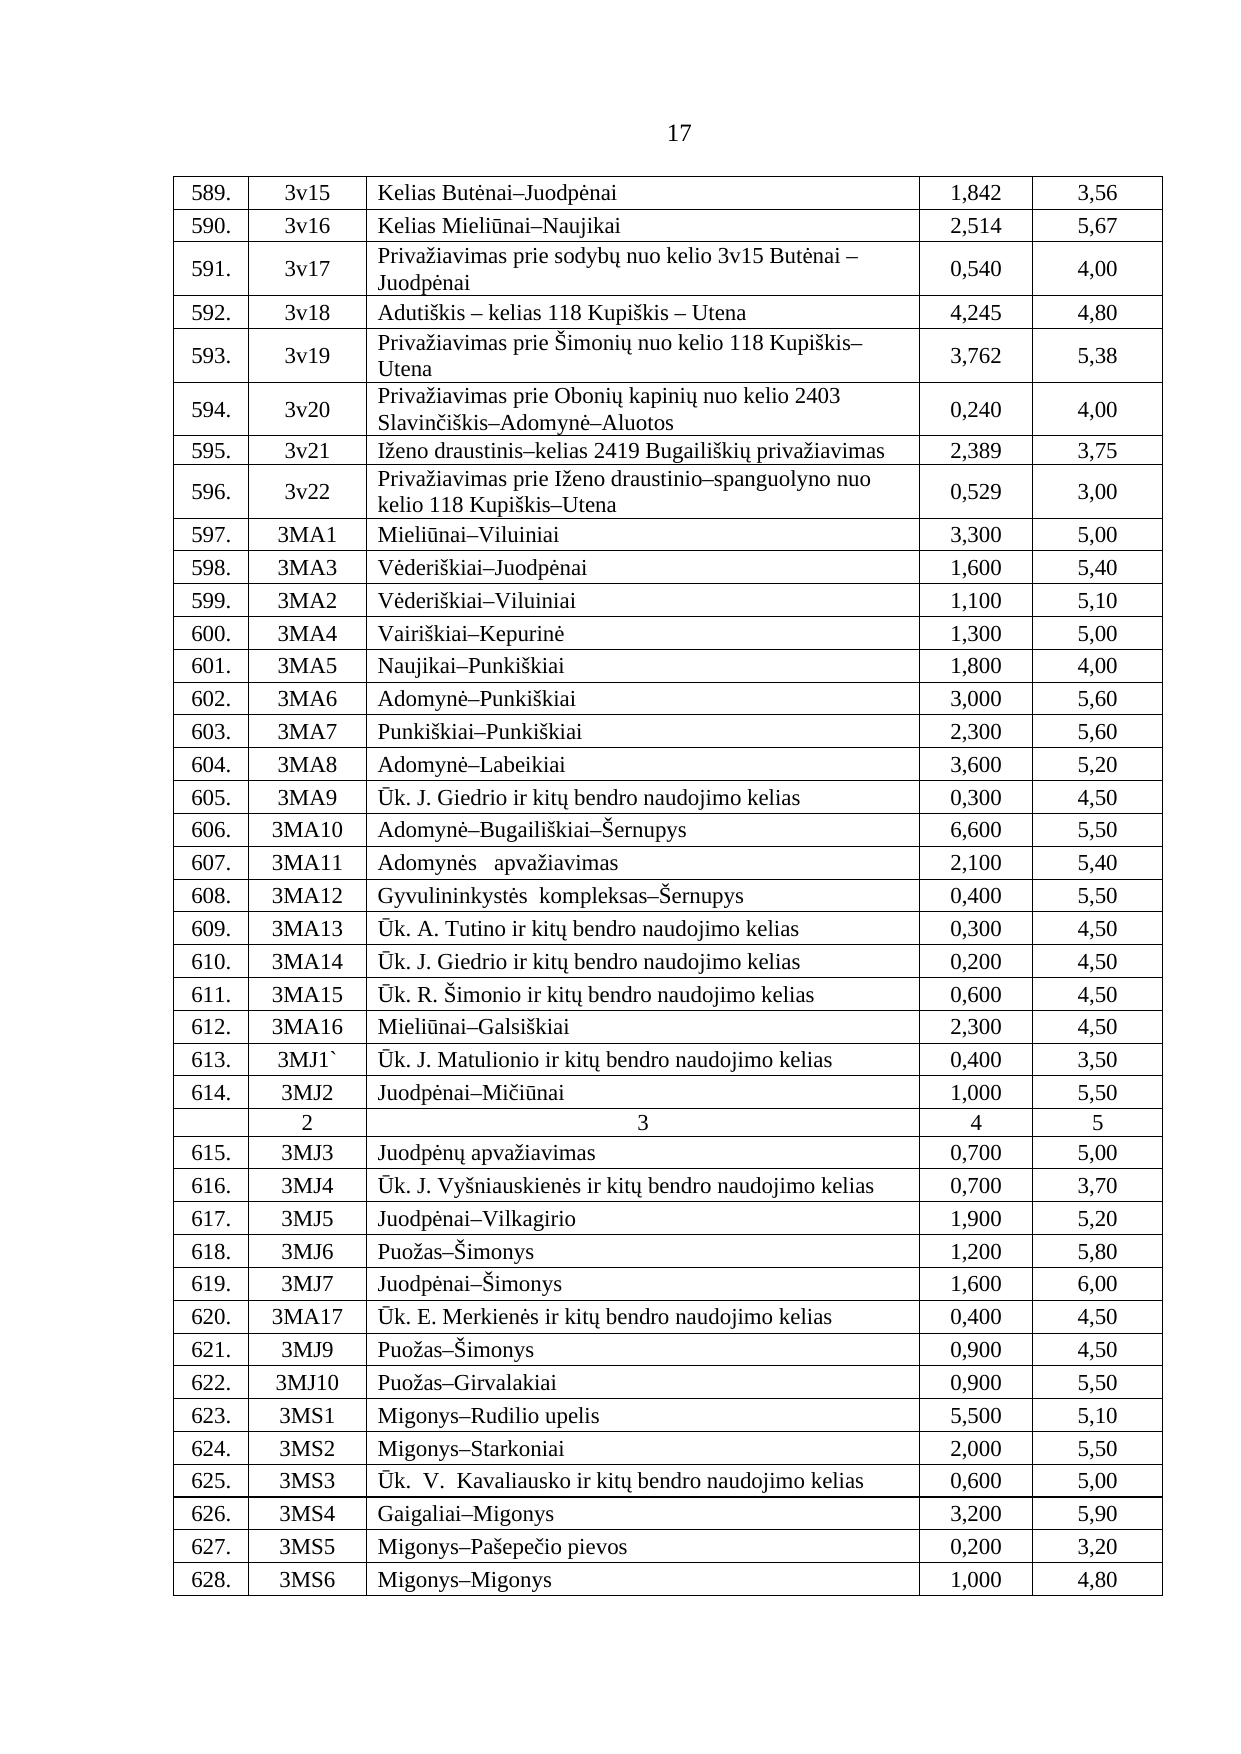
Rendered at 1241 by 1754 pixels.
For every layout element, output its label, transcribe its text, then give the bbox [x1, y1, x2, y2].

table_cell Vairiškiai–Kepurinė [367, 617, 919, 649]
table_cell [1163, 241, 1167, 295]
table_cell 0,400 [920, 1301, 1032, 1332]
table_cell 3MA1 [249, 519, 366, 550]
table_cell 4,50 [1033, 978, 1162, 1010]
table_cell [1163, 1234, 1167, 1267]
table_cell 5,38 [1033, 329, 1162, 382]
table_cell 3,762 [920, 329, 1032, 382]
table_cell 5,50 [1033, 814, 1162, 846]
table_cell 3,00 [1033, 465, 1162, 517]
table_cell [1167, 714, 1173, 747]
table_cell 4,80 [1033, 296, 1162, 328]
table_cell Punkiškiai–Punkiškiai [367, 715, 919, 747]
table_cell Kelias Mieliūnai–Naujikai [367, 210, 919, 241]
table_cell 3MS2 [249, 1432, 366, 1464]
table_cell 4,50 [1033, 1011, 1162, 1042]
table_cell [1163, 464, 1167, 517]
table_cell [1167, 1108, 1173, 1136]
table_cell Naujikai–Punkiškiai [367, 650, 919, 682]
table_cell [1167, 176, 1173, 208]
table_cell 619. [174, 1268, 248, 1299]
table_cell 622. [174, 1366, 248, 1398]
table_cell 595. [174, 436, 248, 464]
table_cell 6,00 [1033, 1268, 1162, 1299]
table_cell 4,00 [1033, 383, 1162, 435]
table_cell 3MA11 [249, 847, 366, 878]
table_cell 3MJ1` [249, 1044, 366, 1075]
table_cell Iženo draustinis–kelias 2419 Bugailiškių privažiavimas [367, 436, 919, 464]
table_cell 627. [174, 1530, 248, 1562]
table_cell Migonys–Rudilio upelis [367, 1399, 919, 1431]
table_cell Ūk. E. Merkienės ir kitų bendro naudojimo kelias [367, 1301, 919, 1332]
table_cell Puožas–Šimonys [367, 1235, 919, 1267]
table_cell [1167, 879, 1173, 911]
table_cell [1163, 209, 1167, 241]
table_cell 3,20 [1033, 1530, 1162, 1562]
table_cell [1167, 944, 1173, 977]
table_cell 0,300 [920, 781, 1032, 813]
table_cell Privažiavimas prie sodybų nuo kelio 3v15 Butėnai – Juodpėnai [367, 242, 919, 295]
table_cell Ūk. V. Kavaliausko ir kitų bendro naudojimo kelias [367, 1465, 919, 1496]
table_cell 599. [174, 584, 248, 616]
table_cell 2,300 [920, 1011, 1032, 1042]
table_cell [1167, 977, 1173, 1010]
table_cell 0,600 [920, 1465, 1032, 1496]
table_cell 3MS4 [249, 1498, 366, 1529]
table_cell 617. [174, 1202, 248, 1234]
table_cell 3MA2 [249, 584, 366, 616]
table_cell 5,40 [1033, 551, 1162, 583]
table_cell 5,50 [1033, 1432, 1162, 1464]
table_cell 3MA16 [249, 1011, 366, 1042]
table_cell [1167, 1300, 1173, 1332]
table_cell [1167, 747, 1173, 780]
table_cell 3MA3 [249, 551, 366, 583]
table_cell 1,000 [920, 1563, 1032, 1595]
table_cell 604. [174, 748, 248, 780]
table_cell 0,600 [920, 978, 1032, 1010]
table_cell Gyvulininkystės kompleksas–Šernupys [367, 880, 919, 911]
table_cell 4,50 [1033, 912, 1162, 944]
table_cell [1163, 518, 1167, 550]
table_cell 0,529 [920, 465, 1032, 517]
table_cell Migonys–Starkoniai [367, 1432, 919, 1464]
table_cell Migonys–Pašepečio pievos [367, 1530, 919, 1562]
table_cell 596. [174, 465, 248, 517]
table_cell 3MA15 [249, 978, 366, 1010]
table_cell 5,60 [1033, 683, 1162, 714]
table_cell [174, 1109, 248, 1136]
table_cell 590. [174, 210, 248, 241]
table_cell 598. [174, 551, 248, 583]
table_cell Kelias Butėnai–Juodpėnai [367, 177, 919, 208]
table_cell [1167, 911, 1173, 944]
table_cell [1163, 813, 1167, 846]
table_cell 3MA7 [249, 715, 366, 747]
table_cell [1167, 1529, 1173, 1562]
table_cell 3MJ5 [249, 1202, 366, 1234]
table_cell 608. [174, 880, 248, 911]
table_cell 3MJ4 [249, 1169, 366, 1201]
table_cell 2,000 [920, 1432, 1032, 1464]
table_cell 0,400 [920, 1044, 1032, 1075]
table_cell 3MJ10 [249, 1366, 366, 1398]
table_cell 3MJ9 [249, 1334, 366, 1365]
table_cell 1,842 [920, 177, 1032, 208]
table_cell Migonys–Migonys [367, 1563, 919, 1595]
table_cell [1167, 846, 1173, 878]
table_cell 0,200 [920, 945, 1032, 977]
table_cell 3,50 [1033, 1044, 1162, 1075]
table_cell [1163, 1168, 1167, 1201]
table_cell Ūk. A. Tutino ir kitų bendro naudojimo kelias [367, 912, 919, 944]
table_cell 5,10 [1033, 1399, 1162, 1431]
table_cell [1163, 714, 1167, 747]
table_cell 4 [920, 1109, 1032, 1136]
table_cell 0,700 [920, 1137, 1032, 1168]
table_cell [1163, 747, 1167, 780]
table_cell 605. [174, 781, 248, 813]
table_cell [1163, 1010, 1167, 1042]
table_cell 3,000 [920, 683, 1032, 714]
table_cell 5,80 [1033, 1235, 1162, 1267]
table_cell Privažiavimas prie Obonių kapinių nuo kelio 2403 Slavinčiškis–Adomynė–Aluotos [367, 383, 919, 435]
table_cell 2,389 [920, 436, 1032, 464]
table_cell 626. [174, 1498, 248, 1529]
table_cell Mieliūnai–Galsiškiai [367, 1011, 919, 1042]
table_cell 1,800 [920, 650, 1032, 682]
table_cell [1163, 1075, 1167, 1108]
table_cell [1167, 382, 1173, 435]
table_cell 592. [174, 296, 248, 328]
table_cell 5,67 [1033, 210, 1162, 241]
table_cell 603. [174, 715, 248, 747]
table_cell 3MA10 [249, 814, 366, 846]
table_cell [1163, 176, 1167, 208]
table_cell Gaigaliai–Migonys [367, 1498, 919, 1529]
table_cell Vėderiškiai–Viluiniai [367, 584, 919, 616]
table_cell 621. [174, 1334, 248, 1365]
table_cell [1163, 911, 1167, 944]
table_cell 3,300 [920, 519, 1032, 550]
table_cell Ūk. J. Matulionio ir kitų bendro naudojimo kelias [367, 1044, 919, 1075]
table_cell Vėderiškiai–Juodpėnai [367, 551, 919, 583]
table_cell 614. [174, 1076, 248, 1108]
table_cell 5 [1033, 1109, 1162, 1136]
table_cell 607. [174, 847, 248, 878]
table_cell 1,600 [920, 551, 1032, 583]
table_cell Adomynės apvažiavimas [367, 847, 919, 878]
table_cell Adutiškis – kelias 118 Kupiškis – Utena [367, 296, 919, 328]
table_cell 3v15 [249, 177, 366, 208]
table_cell 3,600 [920, 748, 1032, 780]
table_cell 597. [174, 519, 248, 550]
table_cell [1163, 1365, 1167, 1398]
table_cell [1163, 1300, 1167, 1332]
table_cell 5,50 [1033, 1076, 1162, 1108]
table_cell 610. [174, 945, 248, 977]
table_cell 0,540 [920, 242, 1032, 295]
table_cell 5,90 [1033, 1498, 1162, 1529]
table_cell 602. [174, 683, 248, 714]
table_cell Ūk. J. Giedrio ir kitų bendro naudojimo kelias [367, 945, 919, 977]
table_cell [1163, 944, 1167, 977]
table_cell [1163, 616, 1167, 649]
table_cell [1163, 382, 1167, 435]
table_cell 3v20 [249, 383, 366, 435]
table_cell 4,80 [1033, 1563, 1162, 1595]
table_cell 594. [174, 383, 248, 435]
table_cell Adomynė–Labeikiai [367, 748, 919, 780]
table_cell [1167, 1333, 1173, 1365]
table_cell [1167, 583, 1173, 616]
table_cell 5,10 [1033, 584, 1162, 616]
table_cell [1167, 464, 1173, 517]
table_cell 3,56 [1033, 177, 1162, 208]
table_cell 628. [174, 1563, 248, 1595]
table_cell [1167, 1075, 1173, 1108]
table_cell [1163, 295, 1167, 328]
table_cell Puožas–Šimonys [367, 1334, 919, 1365]
table_cell [1163, 977, 1167, 1010]
table_cell 4,50 [1033, 1301, 1162, 1332]
table_cell [1163, 649, 1167, 682]
table_cell 615. [174, 1137, 248, 1168]
table_cell Adomynė–Bugailiškiai–Šernupys [367, 814, 919, 846]
table_cell [1163, 846, 1167, 878]
table_cell 4,00 [1033, 242, 1162, 295]
table_cell 3MA4 [249, 617, 366, 649]
table_cell [1167, 1201, 1173, 1234]
table_cell 623. [174, 1399, 248, 1431]
table_cell 5,20 [1033, 748, 1162, 780]
table_cell 2 [249, 1109, 366, 1136]
table_cell [1167, 1136, 1173, 1168]
table_cell [1167, 1431, 1173, 1464]
table_cell 5,40 [1033, 847, 1162, 878]
table_cell Ūk. J. Vyšniauskienės ir kitų bendro naudojimo kelias [367, 1169, 919, 1201]
table_cell 5,50 [1033, 880, 1162, 911]
table_cell 3,200 [920, 1498, 1032, 1529]
table_cell [1163, 1464, 1167, 1496]
table_cell 0,300 [920, 912, 1032, 944]
table_cell 0,700 [920, 1169, 1032, 1201]
table_cell Juodpėnai–Mičiūnai [367, 1076, 919, 1108]
table_cell 3MS1 [249, 1399, 366, 1431]
table_cell 1,000 [920, 1076, 1032, 1108]
table_cell [1163, 550, 1167, 583]
table_cell Privažiavimas prie Šimonių nuo kelio 118 Kupiškis–Utena [367, 329, 919, 382]
table_cell Mieliūnai–Viluiniai [367, 519, 919, 550]
table_cell 0,900 [920, 1366, 1032, 1398]
table_cell 4,50 [1033, 781, 1162, 813]
table_cell 0,900 [920, 1334, 1032, 1365]
table_cell 4,00 [1033, 650, 1162, 682]
table_cell 609. [174, 912, 248, 944]
table_cell 3MA5 [249, 650, 366, 682]
table_cell 1,900 [920, 1202, 1032, 1234]
table_cell [1163, 583, 1167, 616]
table_cell [1163, 1333, 1167, 1365]
table_cell 5,00 [1033, 519, 1162, 550]
table_cell 4,245 [920, 296, 1032, 328]
table_cell 593. [174, 329, 248, 382]
table_cell [1167, 1562, 1173, 1595]
table_cell 3 [367, 1109, 919, 1136]
table_cell 5,00 [1033, 1137, 1162, 1168]
table_cell [1163, 1136, 1167, 1168]
table_cell 4,50 [1033, 945, 1162, 977]
table_cell 625. [174, 1465, 248, 1496]
table_cell 3,70 [1033, 1169, 1162, 1201]
table_cell Puožas–Girvalakiai [367, 1366, 919, 1398]
table_cell 1,200 [920, 1235, 1032, 1267]
table_cell 5,00 [1033, 617, 1162, 649]
table_cell 3v21 [249, 436, 366, 464]
table_cell 3v19 [249, 329, 366, 382]
table_cell [1163, 328, 1167, 382]
table_cell 620. [174, 1301, 248, 1332]
table_cell [1163, 1496, 1167, 1529]
table_cell 5,50 [1033, 1366, 1162, 1398]
table_cell 0,200 [920, 1530, 1032, 1562]
table_cell [1167, 780, 1173, 813]
table_cell 1,600 [920, 1268, 1032, 1299]
table_cell [1167, 518, 1173, 550]
table_cell 3MA13 [249, 912, 366, 944]
table_cell [1163, 1267, 1167, 1299]
table_cell [1163, 435, 1167, 464]
table_cell 0,240 [920, 383, 1032, 435]
table_cell 5,60 [1033, 715, 1162, 747]
table_cell 5,00 [1033, 1465, 1162, 1496]
table_cell [1167, 1010, 1173, 1042]
table_cell 611. [174, 978, 248, 1010]
table_cell 606. [174, 814, 248, 846]
table_cell 3MJ7 [249, 1268, 366, 1299]
table_cell 613. [174, 1044, 248, 1075]
table_cell [1167, 1365, 1173, 1398]
table_cell [1163, 682, 1167, 714]
table_cell [1167, 550, 1173, 583]
table_cell 591. [174, 242, 248, 295]
table_cell [1163, 1108, 1167, 1136]
table_cell [1167, 813, 1173, 846]
table_cell 3MA8 [249, 748, 366, 780]
table_cell [1163, 1562, 1167, 1595]
table_cell 3v16 [249, 210, 366, 241]
table_cell Ūk. J. Giedrio ir kitų bendro naudojimo kelias [367, 781, 919, 813]
table_cell 3MS3 [249, 1465, 366, 1496]
table_cell 3MJ6 [249, 1235, 366, 1267]
table_cell [1167, 1398, 1173, 1431]
table_cell 612. [174, 1011, 248, 1042]
table_cell [1163, 1431, 1167, 1464]
table_cell [1167, 1234, 1173, 1267]
table_cell 3v18 [249, 296, 366, 328]
table_cell 3v17 [249, 242, 366, 295]
table_cell 2,300 [920, 715, 1032, 747]
table_cell [1167, 209, 1173, 241]
table_cell 4,50 [1033, 1334, 1162, 1365]
table_cell 6,600 [920, 814, 1032, 846]
table_cell 3MA6 [249, 683, 366, 714]
table_cell 1,100 [920, 584, 1032, 616]
table_cell 3MA14 [249, 945, 366, 977]
table_cell [1167, 295, 1173, 328]
table_cell [1167, 649, 1173, 682]
table_cell [1167, 241, 1173, 295]
table_cell Adomynė–Punkiškiai [367, 683, 919, 714]
table_cell Ūk. R. Šimonio ir kitų bendro naudojimo kelias [367, 978, 919, 1010]
table_cell 5,20 [1033, 1202, 1162, 1234]
table_cell [1167, 616, 1173, 649]
table_cell 3v22 [249, 465, 366, 517]
table_cell 0,400 [920, 880, 1032, 911]
table_cell Juodpėnai–Šimonys [367, 1268, 919, 1299]
table_cell 600. [174, 617, 248, 649]
table_cell [1167, 1168, 1173, 1201]
table_cell [1167, 328, 1173, 382]
table_cell 3MS6 [249, 1563, 366, 1595]
table_cell 3MA9 [249, 781, 366, 813]
table_cell 601. [174, 650, 248, 682]
table_cell Juodpėnai–Vilkagirio [367, 1202, 919, 1234]
table_cell 618. [174, 1235, 248, 1267]
table_cell 2,100 [920, 847, 1032, 878]
table_cell Juodpėnų apvažiavimas [367, 1137, 919, 1168]
table_cell [1167, 435, 1173, 464]
table_cell 3MA12 [249, 880, 366, 911]
table_cell [1167, 1496, 1173, 1529]
table_cell 624. [174, 1432, 248, 1464]
table_cell [1163, 1201, 1167, 1234]
table_cell [1163, 879, 1167, 911]
table_cell 3MJ2 [249, 1076, 366, 1108]
table_cell 1,300 [920, 617, 1032, 649]
table_cell 3,75 [1033, 436, 1162, 464]
table_cell 2,514 [920, 210, 1032, 241]
table_cell 3MJ3 [249, 1137, 366, 1168]
table_cell [1167, 1464, 1173, 1496]
table_cell [1167, 682, 1173, 714]
table_cell [1163, 780, 1167, 813]
table_cell [1163, 1398, 1167, 1431]
table_cell [1163, 1529, 1167, 1562]
table_cell 589. [174, 177, 248, 208]
table_cell 616. [174, 1169, 248, 1201]
table_cell 5,500 [920, 1399, 1032, 1431]
table_cell 3MA17 [249, 1301, 366, 1332]
table_cell Privažiavimas prie Iženo draustinio–spanguolyno nuo kelio 118 Kupiškis–Utena [367, 465, 919, 517]
table_cell [1167, 1267, 1173, 1299]
table_cell [1163, 1043, 1167, 1075]
table_cell [1167, 1043, 1173, 1075]
table_cell 3MS5 [249, 1530, 366, 1562]
